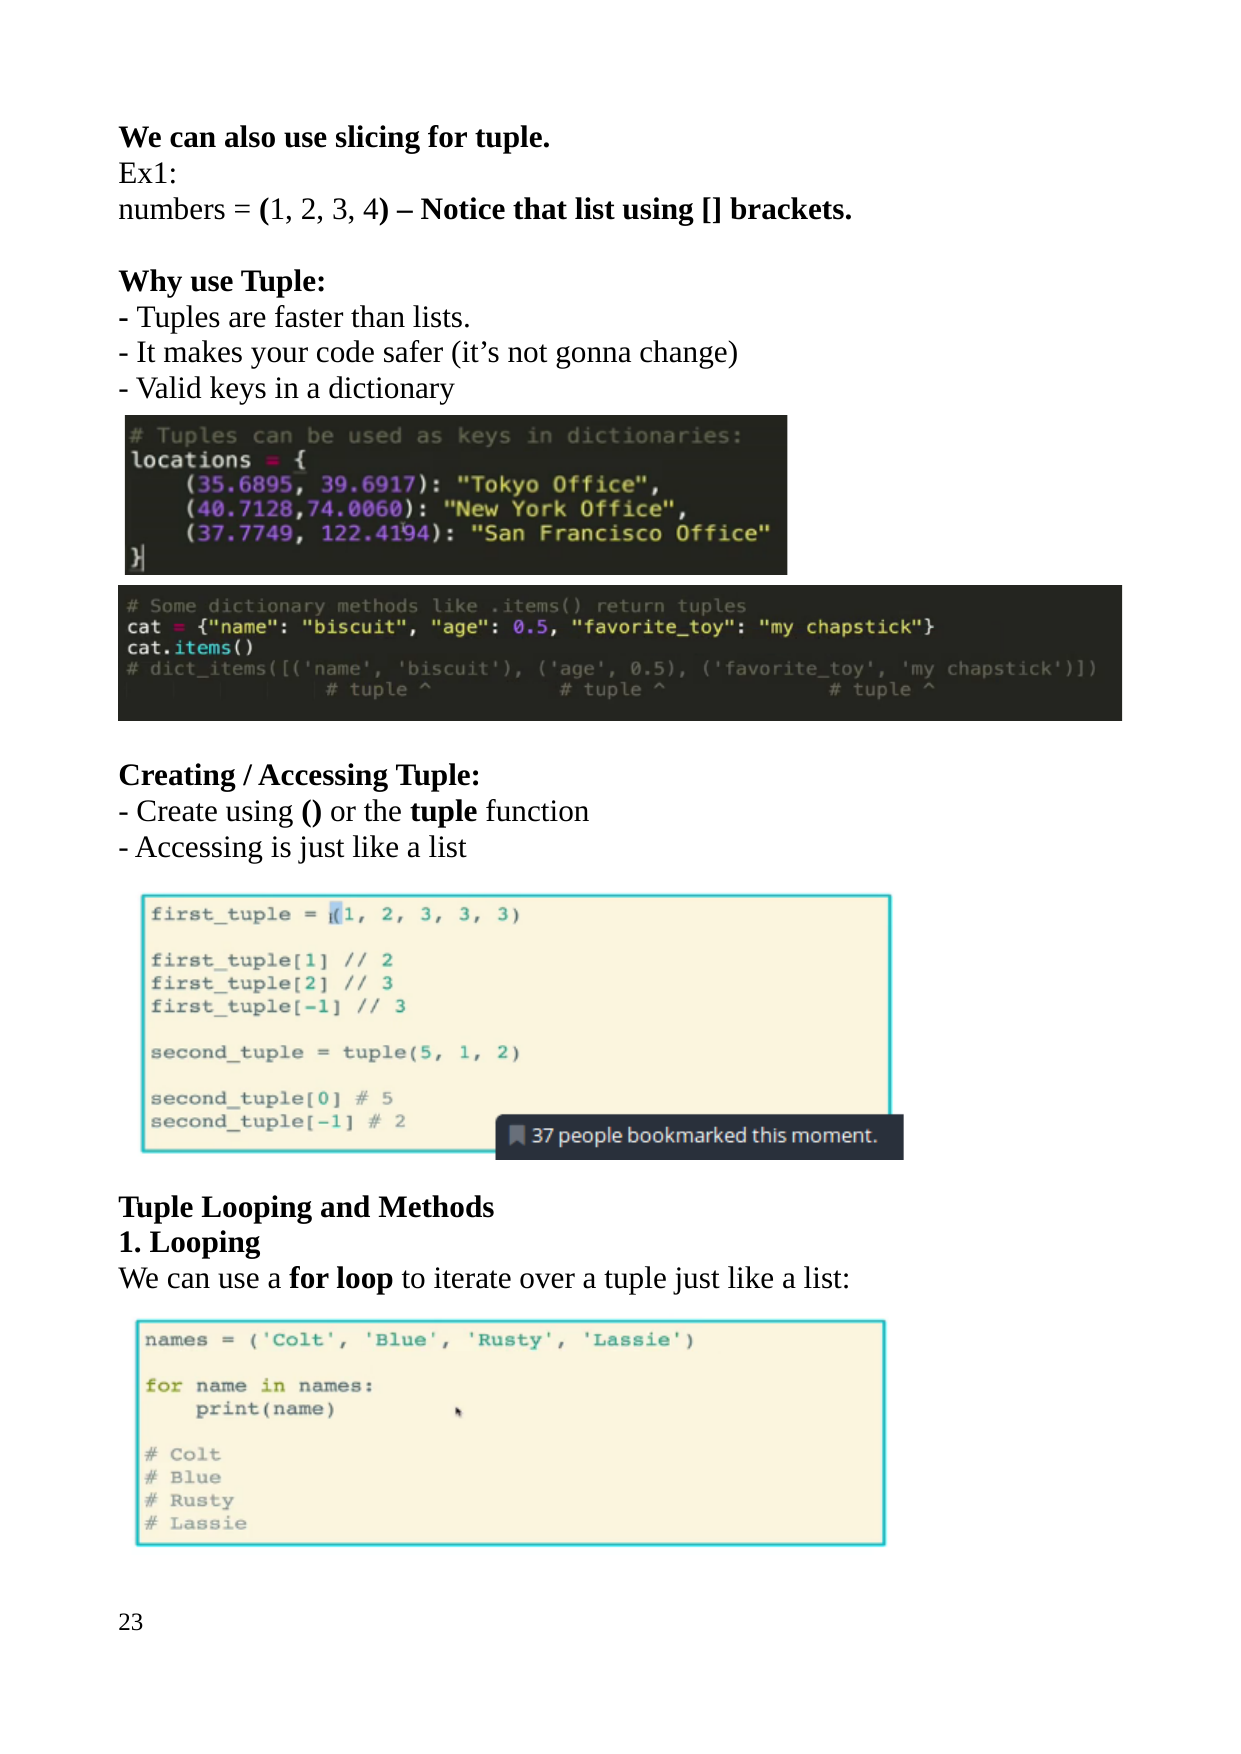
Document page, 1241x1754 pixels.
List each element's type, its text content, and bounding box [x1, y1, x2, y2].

text Tuple Looping and Methods [118, 1188, 1122, 1224]
text - Valid keys in a dictionary [118, 370, 1122, 406]
text - Accessing is just like a list [118, 828, 1122, 864]
text We can use a for loop to iterate over a tuple just like a list: [118, 1260, 1122, 1296]
text Creating / Accessing Tuple: [118, 757, 1122, 792]
text - Create using () or the tuple function [118, 792, 1122, 828]
text numbers = (1, 2, 3, 4) – Notice that list using [] brackets. [118, 190, 1122, 226]
picture [124, 415, 788, 575]
text Ex1: [118, 154, 1122, 190]
text - It makes your code safer (it’s not gonna change) [118, 334, 1122, 370]
text - Tuples are faster than lists. [118, 298, 1122, 334]
text Why use Tuple: [118, 262, 1122, 298]
text We can also use slicing for tuple. [118, 118, 1122, 154]
picture [118, 585, 1123, 721]
picture [129, 1311, 892, 1555]
text 1. Looping [118, 1224, 1122, 1260]
picture [133, 887, 904, 1160]
